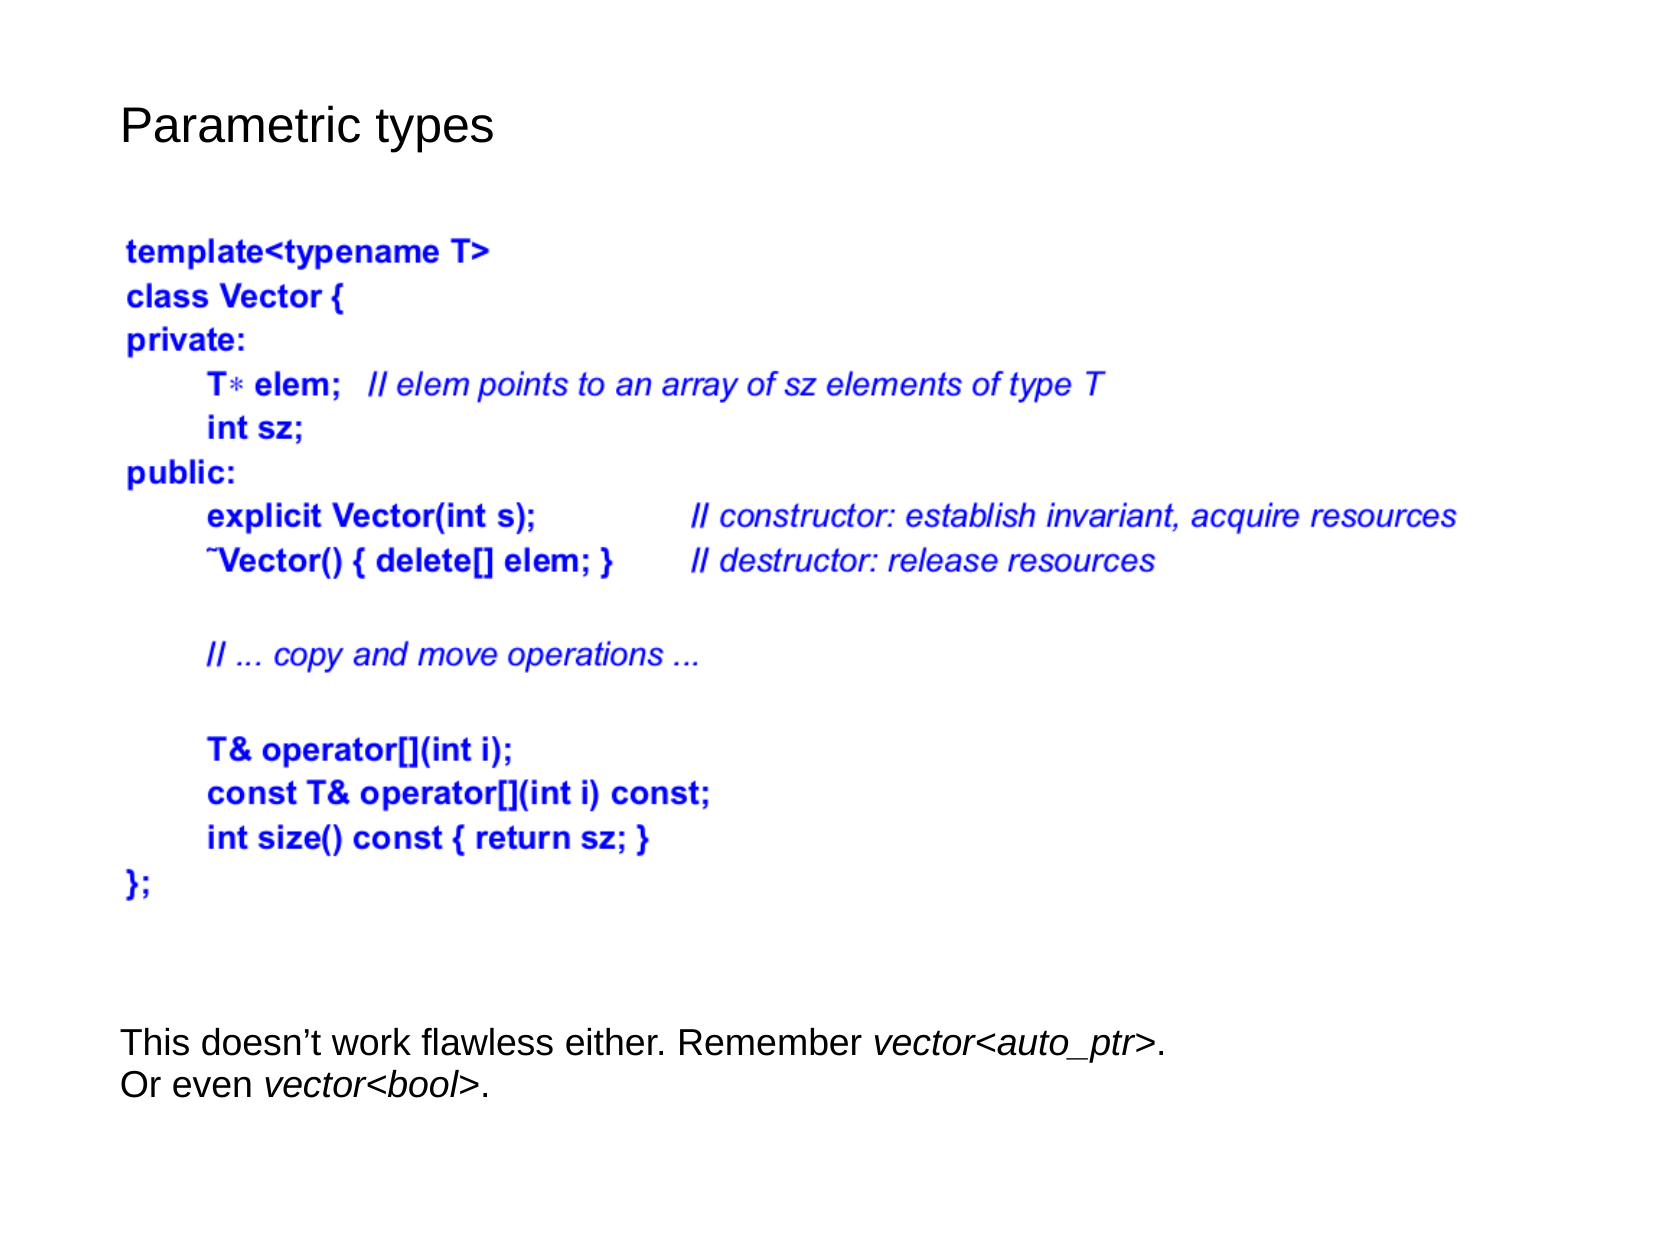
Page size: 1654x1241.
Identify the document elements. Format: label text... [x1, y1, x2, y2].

picture [90, 221, 1489, 927]
text_box This doesn’t work flawless either. Remember vector<auto_ptr>. Or even vector<bool>. [105, 1013, 1182, 1113]
text_box Parametric types [105, 90, 741, 161]
